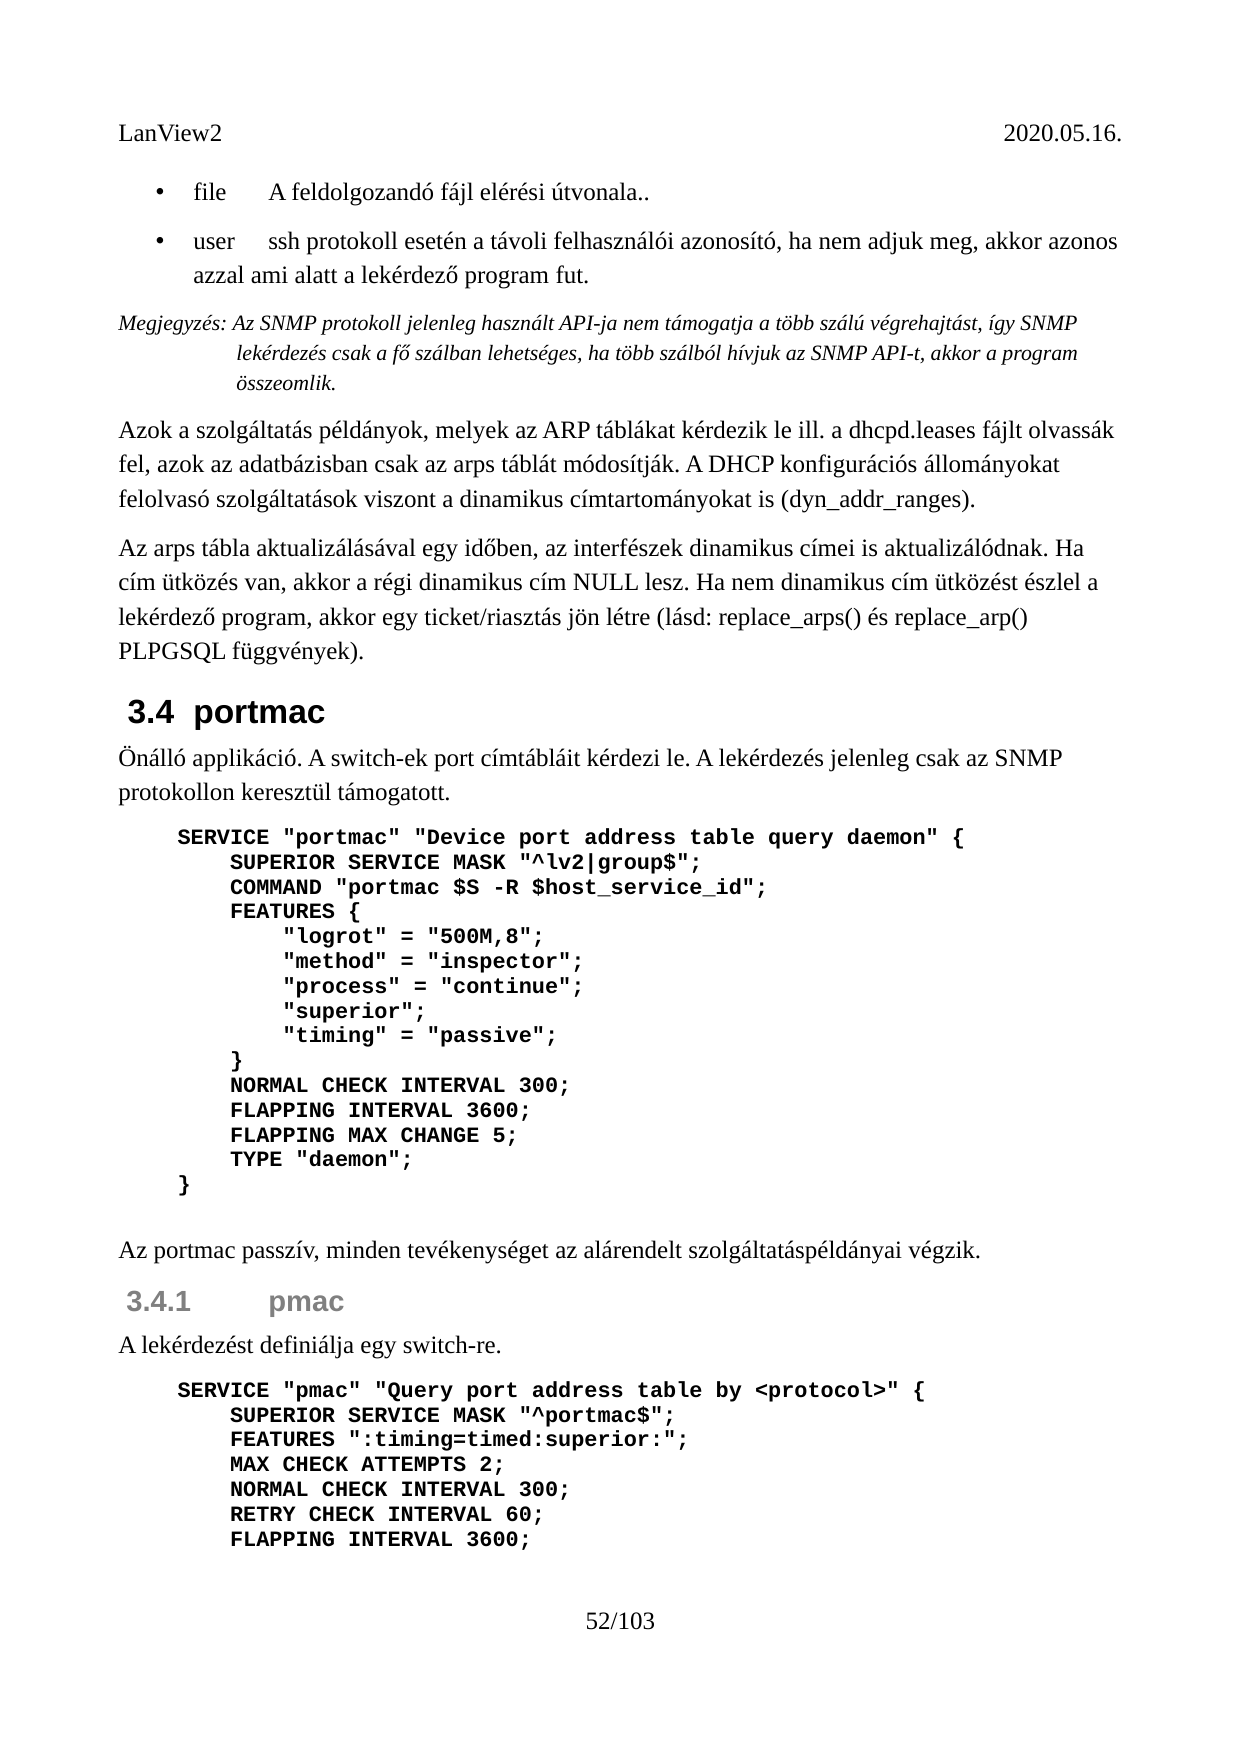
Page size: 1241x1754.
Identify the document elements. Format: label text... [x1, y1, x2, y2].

text Az portmac passzív, minden tevékenységet az alárendelt szolgáltatáspéldányai végzik. [118, 1235, 1122, 1263]
text Önálló applikáció. A switch-ek port címtábláit kérdezi le. A lekérdezés jelenleg csak az SNMP protokollon keresztül támogatott. [118, 743, 1122, 806]
list file A feldolgozandó fájl elérési útvonala.. [156, 177, 1122, 206]
subtitle portmac [118, 692, 1122, 730]
text A lekérdezést definiálja egy switch-re. [118, 1330, 1122, 1359]
text Az arps tábla aktualizálásával egy időben, az interfészek dinamikus címei is aktualizálódnak. Ha cím ütközés van, akkor a régi dinamikus cím NULL lesz. Ha nem dinamikus cím ütközést észlel a lekérdező program, akkor egy ticket/riasztás jön létre (lásd: replace_arps() és replace_arp() PLPGSQL függvények). [118, 533, 1122, 665]
text Megjegyzés: Az SNMP protokoll jelenleg használt API-ja nem támogatja a több szálú végrehajtást, így SNMP lekérdezés csak a fő szálban lehetséges, ha több szálból hívjuk az SNMP API-t, akkor a program összeomlik. [118, 310, 1122, 395]
text SERVICE "portmac" "Device port address table query daemon" { SUPERIOR SERVICE MASK "^lv2|group$"; COMMAND "portmac $S -R $host_service_id"; FEATURES { "logrot" = "500M,8"; "method" = "inspector"; "process" = "continue"; "superior"; "timing" = "passive"; } NORMAL CHECK INTERVAL 300; FLAPPING INTERVAL 3600; FLAPPING MAX CHANGE 5; TYPE "daemon"; } [177, 826, 1122, 1198]
text Azok a szolgáltatás példányok, melyek az ARP táblákat kérdezik le ill. a dhcpd.leases fájlt olvassák fel, azok az adatbázisban csak az arps táblát módosítják. A DHCP konfigurációs állományokat felolvasó szolgáltatások viszont a dinamikus címtartományokat is (dyn_addr_ranges). [118, 415, 1122, 513]
subtitle pmac [118, 1284, 1122, 1317]
list user ssh protokoll esetén a távoli felhasználói azonosító, ha nem adjuk meg, akkor azonos azzal ami alatt a lekérdező program fut. [156, 226, 1122, 289]
text SERVICE "pmac" "Query port address table by <protocol>" { SUPERIOR SERVICE MASK "^portmac$"; FEATURES ":timing=timed:superior:"; MAX CHECK ATTEMPTS 2; NORMAL CHECK INTERVAL 300; RETRY CHECK INTERVAL 60; FLAPPING INTERVAL 3600; [177, 1379, 1122, 1552]
